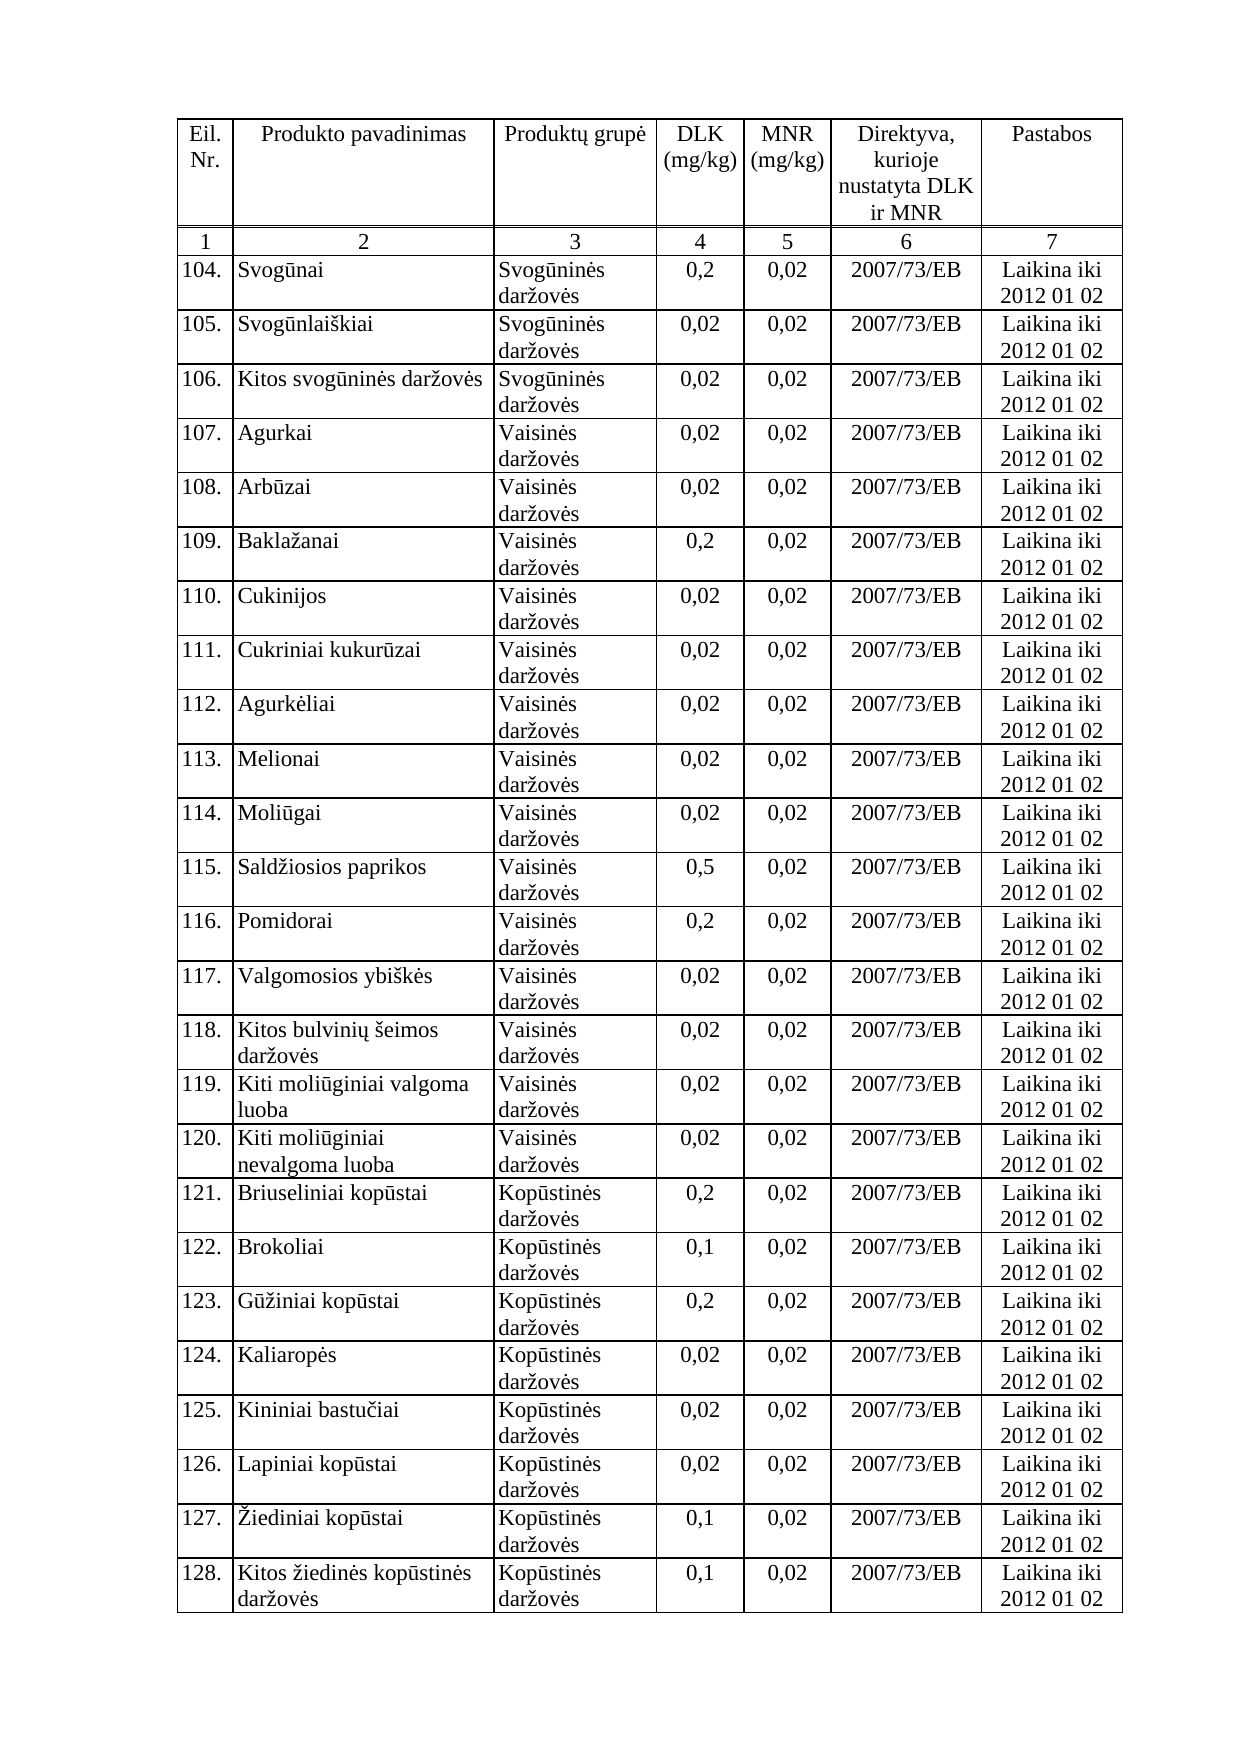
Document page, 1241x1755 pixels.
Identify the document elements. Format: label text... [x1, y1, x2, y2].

table_cell 0,1 [657, 1233, 743, 1286]
table_header Produktų grupė [495, 120, 656, 225]
table_cell 111. [178, 636, 232, 689]
table_cell 118. [178, 1016, 232, 1069]
table_cell 0,02 [657, 365, 743, 417]
table_cell 2007/73/EB [832, 256, 981, 309]
table_cell Gūžiniai kopūstai [234, 1287, 493, 1340]
table_cell 0,02 [745, 1287, 830, 1340]
table_cell 0,02 [745, 636, 830, 689]
table_cell 2007/73/EB [832, 1505, 981, 1557]
table_header Eil. Nr. [178, 120, 232, 225]
table_cell 3 [652, 228, 656, 254]
table_cell 105. [178, 311, 232, 363]
table_cell 0,02 [745, 1559, 830, 1611]
table_cell 0,02 [745, 1396, 830, 1448]
table_cell 2007/73/EB [832, 745, 981, 797]
table_cell Valgomosios ybiškės [234, 962, 493, 1014]
table_cell 117. [178, 962, 232, 1014]
table_cell 2007/73/EB [832, 799, 981, 852]
table_cell 0,02 [657, 1342, 743, 1394]
table_cell 0,02 [657, 582, 743, 634]
table_cell 2007/73/EB [832, 1342, 981, 1394]
table_cell 0,2 [657, 528, 743, 580]
table_cell Agurkėliai [234, 690, 493, 743]
table_cell Arbūzai [234, 473, 493, 526]
table_cell Svogūnlaiškiai [234, 311, 493, 363]
table_cell 0,1 [657, 1559, 743, 1611]
table_cell 0,02 [657, 636, 743, 689]
table_cell 2007/73/EB [832, 1450, 981, 1503]
table_cell Agurkai [234, 419, 493, 472]
table_cell 0,5 [657, 853, 743, 906]
table_cell 0,02 [745, 799, 830, 852]
table_cell Cukinijos [234, 582, 493, 634]
table_cell Lapiniai kopūstai [234, 1450, 493, 1503]
table_cell 110. [178, 582, 232, 634]
table_cell 119. [178, 1070, 232, 1123]
table_cell 0,02 [657, 1070, 743, 1123]
table_cell 2007/73/EB [832, 528, 981, 580]
table_cell 0,02 [745, 528, 830, 580]
table_cell 2007/73/EB [832, 1559, 981, 1611]
table_cell 0,2 [657, 1287, 743, 1340]
table_cell 0,02 [657, 1396, 743, 1448]
table_cell 104. [178, 256, 232, 309]
table_cell 0,1 [657, 1505, 743, 1557]
table_cell 121. [178, 1179, 232, 1231]
table_cell 0,02 [657, 1450, 743, 1503]
table_header Produkto pavadinimas [234, 120, 493, 225]
table_cell Kaliaropės [234, 1342, 493, 1394]
table_cell 2007/73/EB [832, 853, 981, 906]
table_cell 0,02 [745, 690, 830, 743]
table_cell 113. [178, 745, 232, 797]
table_cell 0,02 [657, 799, 743, 852]
table_cell 107. [178, 419, 232, 472]
table_cell 2007/73/EB [832, 1016, 981, 1069]
table_cell 2007/73/EB [832, 473, 981, 526]
table_cell 0,02 [657, 1016, 743, 1069]
table_cell 0,02 [745, 745, 830, 797]
table_cell 2007/73/EB [832, 636, 981, 689]
table_cell 2007/73/EB [832, 962, 981, 1014]
table_cell 2007/73/EB [832, 1179, 981, 1231]
table_cell 128. [178, 1559, 232, 1611]
table_cell 7 [1118, 228, 1122, 254]
table_cell 0,02 [745, 1070, 830, 1123]
table_cell Kitos svogūninės daržovės [234, 365, 493, 417]
table_cell Svogūnai [234, 256, 493, 309]
table_cell Žiediniai kopūstai [234, 1505, 493, 1557]
table_cell 6 [977, 228, 981, 254]
table_cell 127. [178, 1505, 232, 1557]
table_header DLK (mg/kg) [657, 120, 743, 225]
table_cell 0,02 [745, 962, 830, 1014]
table_cell Saldžiosios paprikos [234, 853, 493, 906]
table_header MNR (mg/kg) [745, 120, 830, 225]
table_cell 0,02 [745, 473, 830, 526]
table_cell 0,02 [745, 907, 830, 960]
table_cell 2007/73/EB [832, 1125, 981, 1177]
table_cell 0,02 [745, 419, 830, 472]
table_cell 112. [178, 690, 232, 743]
table_cell 0,02 [657, 419, 743, 472]
table_cell Melionai [234, 745, 493, 797]
table_cell Kininiai bastučiai [234, 1396, 493, 1448]
table_cell 7 [982, 228, 986, 254]
table_cell 0,2 [657, 1179, 743, 1231]
table_cell 2007/73/EB [832, 365, 981, 417]
table_cell 0,02 [745, 1125, 830, 1177]
table_cell 0,02 [657, 962, 743, 1014]
table_cell 2007/73/EB [832, 1233, 981, 1286]
table_cell 109. [178, 528, 232, 580]
table_cell 0,02 [745, 311, 830, 363]
table_cell Cukriniai kukurūzai [234, 636, 493, 689]
table_header Pastabos [982, 120, 1122, 225]
table_cell 115. [178, 853, 232, 906]
table_cell 0,02 [657, 1125, 743, 1177]
table_cell 122. [178, 1233, 232, 1286]
table_cell 114. [178, 799, 232, 852]
table_cell 2007/73/EB [832, 1287, 981, 1340]
table_cell 0,02 [657, 311, 743, 363]
table_cell 0,02 [745, 1342, 830, 1394]
table_cell 0,2 [657, 256, 743, 309]
table_cell 0,2 [657, 907, 743, 960]
table_cell 0,02 [745, 1450, 830, 1503]
table_cell 0,02 [745, 365, 830, 417]
table_cell Briuseliniai kopūstai [234, 1179, 493, 1231]
table_cell 2007/73/EB [832, 582, 981, 634]
table_cell 124. [178, 1342, 232, 1394]
table_cell 2007/73/EB [832, 311, 981, 363]
table_cell 2007/73/EB [832, 907, 981, 960]
table_cell 123. [178, 1287, 232, 1340]
table_cell 0,02 [745, 582, 830, 634]
table_cell 0,02 [745, 1016, 830, 1069]
table_cell Pomidorai [234, 907, 493, 960]
table_cell 2007/73/EB [832, 419, 981, 472]
table_cell 0,02 [657, 690, 743, 743]
table_cell 2007/73/EB [832, 690, 981, 743]
table_cell 108. [178, 473, 232, 526]
table_cell 2007/73/EB [832, 1070, 981, 1123]
table_cell 0,02 [745, 1179, 830, 1231]
table_cell 120. [178, 1125, 232, 1177]
table_cell 0,02 [745, 1505, 830, 1557]
table_cell 0,02 [657, 473, 743, 526]
table_cell 0,02 [657, 745, 743, 797]
table_cell 2007/73/EB [832, 1396, 981, 1448]
table_cell 126. [178, 1450, 232, 1503]
table_cell 0,02 [745, 256, 830, 309]
table_cell Baklažanai [234, 528, 493, 580]
table_cell 116. [178, 907, 232, 960]
table_cell Moliūgai [234, 799, 493, 852]
table_cell 106. [178, 365, 232, 417]
table_cell 4 [657, 228, 661, 254]
table_cell Brokoliai [234, 1233, 493, 1286]
table_cell 0,02 [745, 1233, 830, 1286]
table_cell 0,02 [745, 853, 830, 906]
table_cell 125. [178, 1396, 232, 1448]
